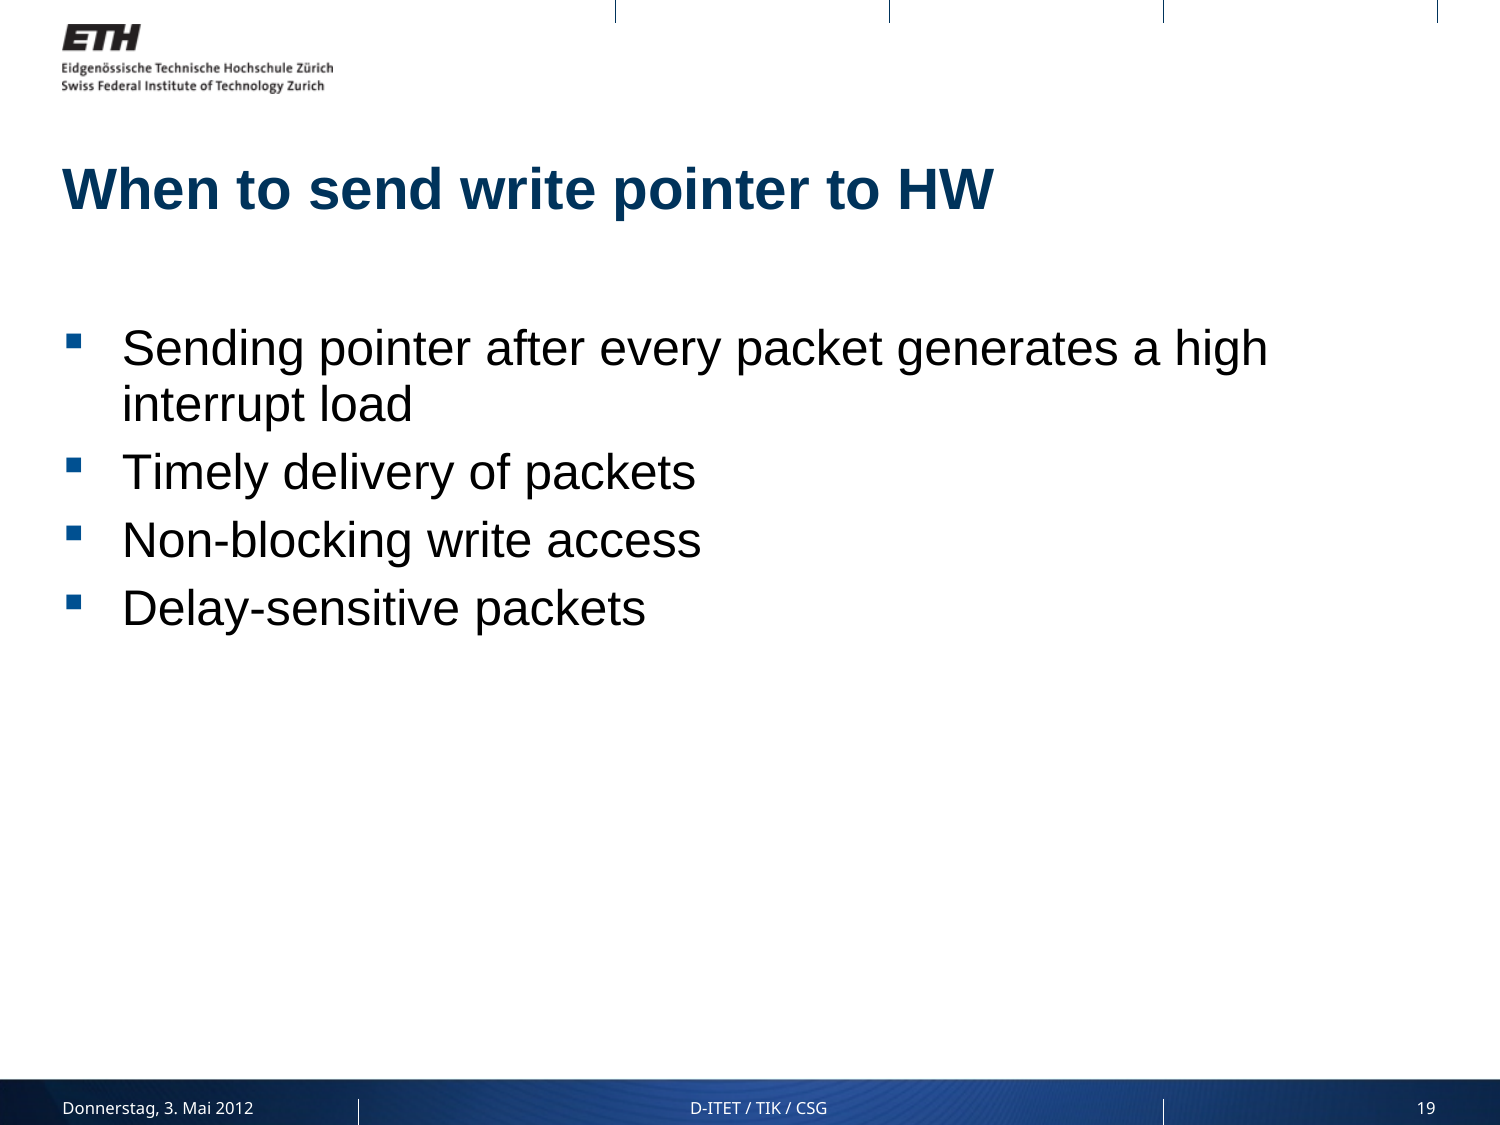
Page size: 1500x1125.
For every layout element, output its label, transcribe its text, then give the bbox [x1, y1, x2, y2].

list Sending pointer after every packet generates a high interrupt load Timely delivery of packets Non-blocking write access Delay-sensitive packets [62, 319, 1438, 1067]
picture [0, 1078, 1500, 1125]
picture [62, 24, 333, 94]
title When to send write pointer to HW [62, 157, 1438, 296]
